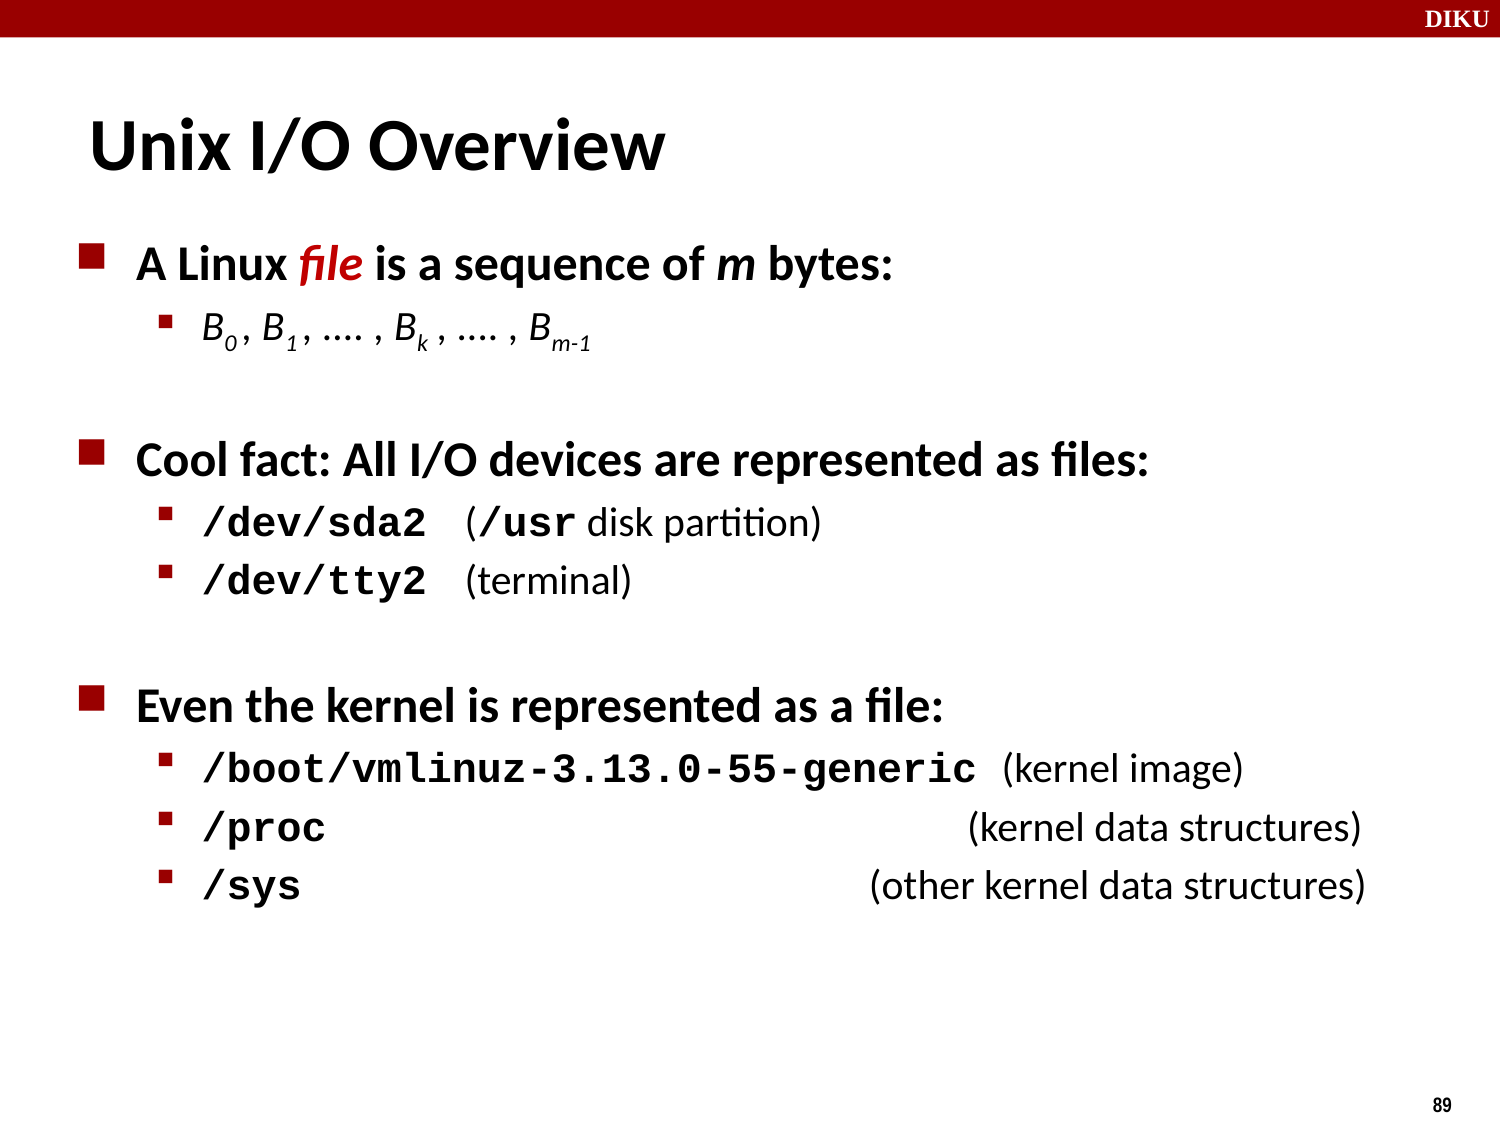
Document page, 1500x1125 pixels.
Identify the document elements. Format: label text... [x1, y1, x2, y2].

text_box A Linux file is a sequence of m bytes: B0 , B1 , .... , Bk , .... , Bm-1 Cool fact: All I/O devices are represented as files: /dev/sda2 (/usr disk partition) /dev/tty2 (terminal) Even the kernel is represented as a file: /boot/vmlinuz-3.13.0-55-generic (kernel image) /proc (kernel data structures) /sys (other kernel data structures) [65, 223, 1488, 1039]
text_box Unix I/O Overview [74, 93, 888, 188]
